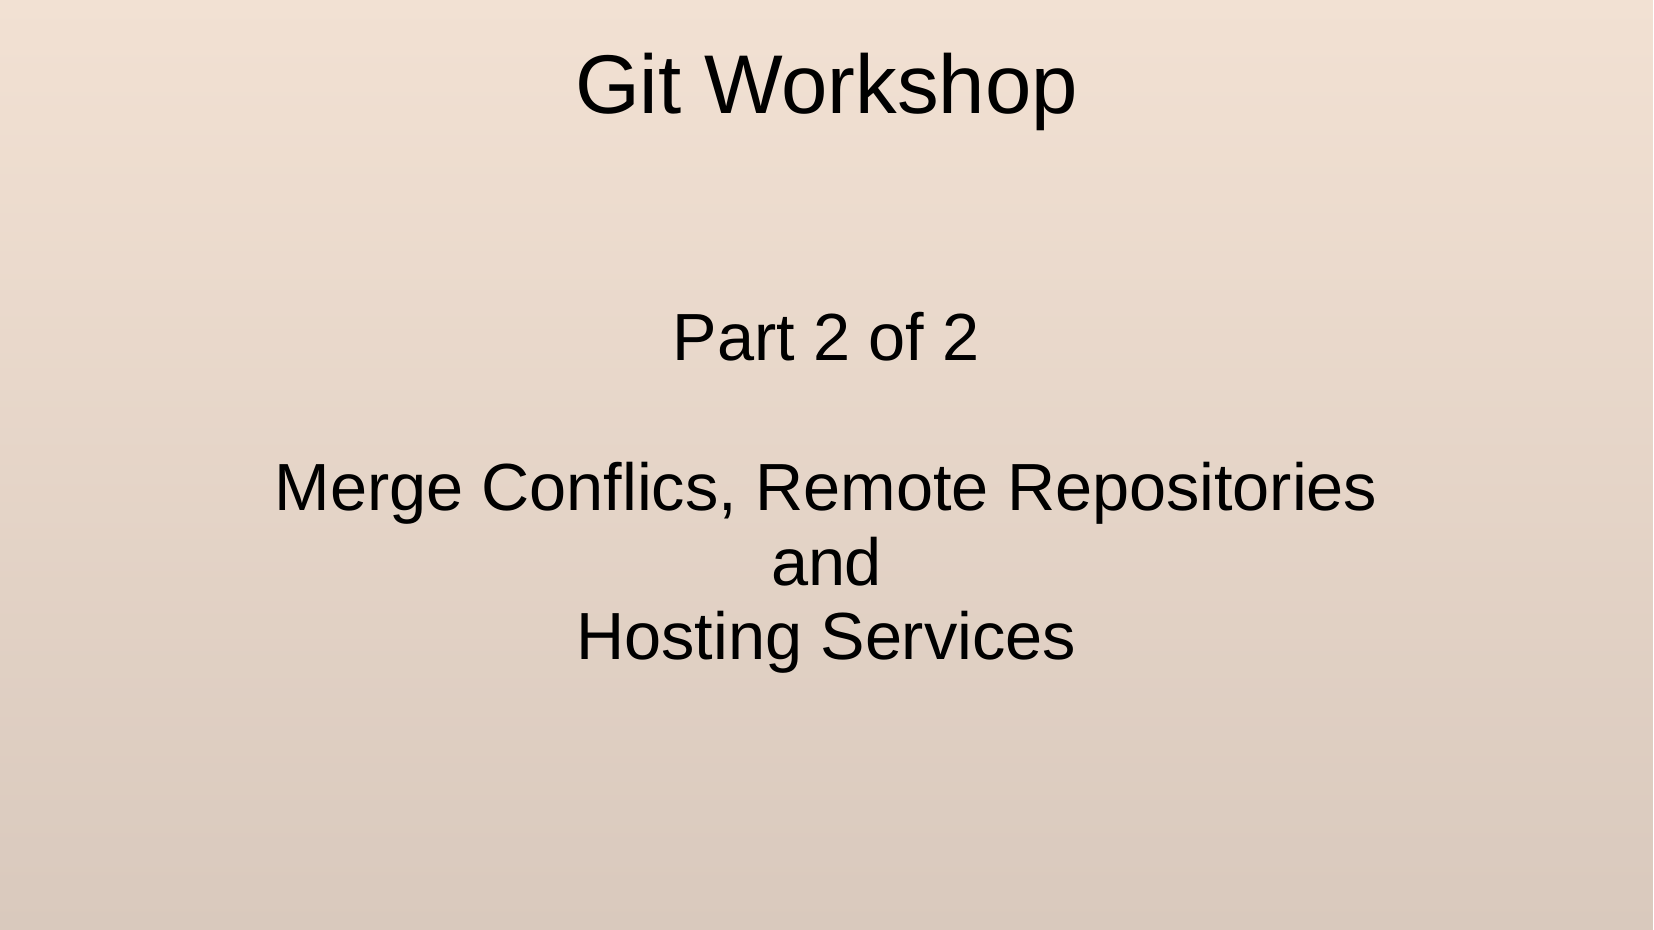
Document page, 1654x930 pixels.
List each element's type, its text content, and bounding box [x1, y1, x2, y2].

title Git Workshop [82, 19, 1571, 151]
subtitle Part 2 of 2 Merge Conflics, Remote Repositories and Hosting Services [82, 217, 1571, 757]
